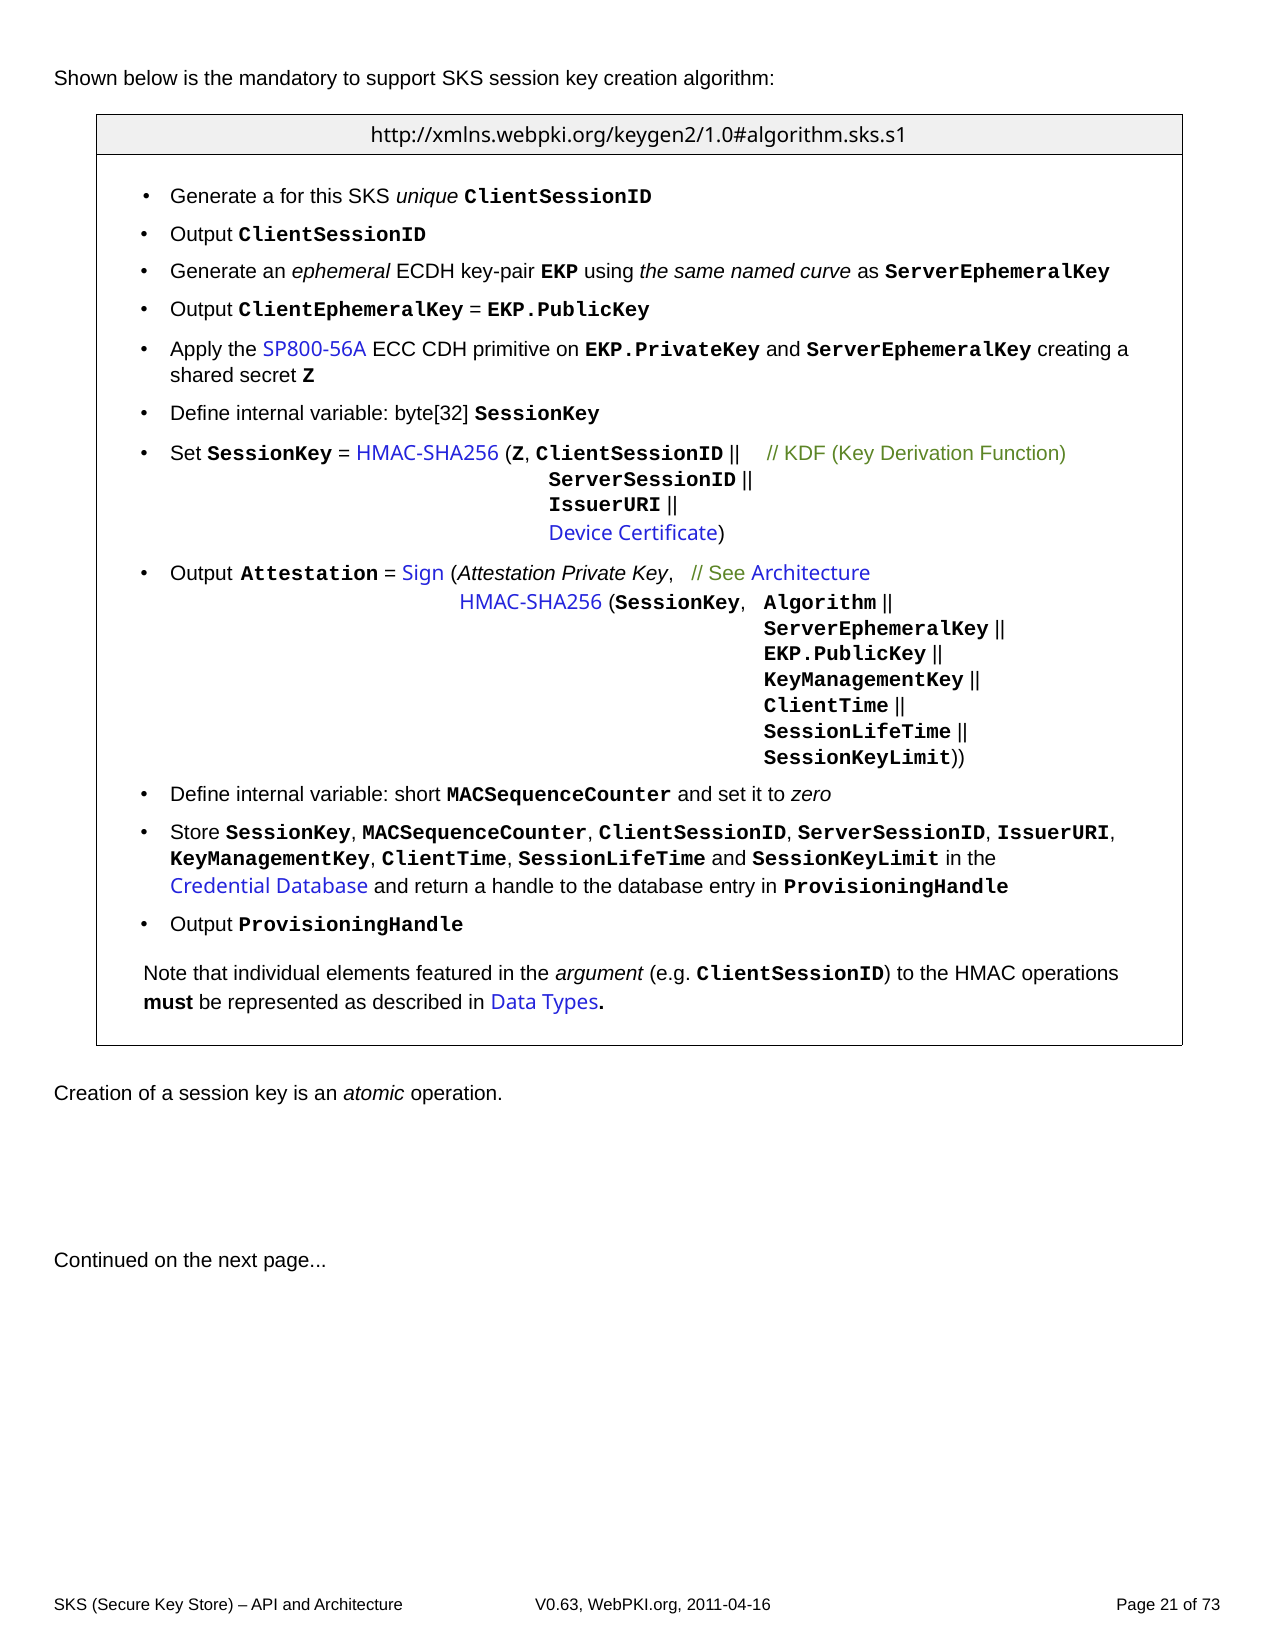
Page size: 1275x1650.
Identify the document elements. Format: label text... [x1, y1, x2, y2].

table_header http://xmlns.webpki.org/keygen2/1.0#algorithm.sks.s1 [97, 115, 1182, 154]
table_cell Generate a for this SKS unique ClientSessionID Output ClientSessionID Generate an ephemeral ECDH key-pair EKP using the same named curve as ServerEphemeralKey Output ClientEphemeralKey = EKP.PublicKey Apply the SP800-56A ECC CDH primitive on EKP.PrivateKey and ServerEphemeralKey creating a shared secret Z Define internal variable: byte[32] SessionKey Set SessionKey = HMAC-SHA256 (Z, ClientSessionID || // KDF (Key Derivation Function) ServerSessionID || IssuerURI || Device Certificate) Output Attestation = Sign (Attestation Private Key, // See Architecture HMAC-SHA256 (SessionKey, Algorithm || ServerEphemeralKey || EKP.PublicKey || KeyManagementKey || ClientTime || SessionLifeTime || SessionKeyLimit)) Define internal variable: short MACSequenceCounter and set it to zero Store SessionKey, MACSequenceCounter, ClientSessionID, ServerSessionID, IssuerURI, KeyManagementKey, ClientTime, SessionLifeTime and SessionKeyLimit in the Credential Database and return a handle to the database entry in ProvisioningHandle Output ProvisioningHandle Note that individual elements featured in the argument (e.g. ClientSessionID) to the HMAC operations must be represented as described in Data Types. [97, 155, 1182, 1045]
text Continued on the next page... [54, 1248, 1221, 1272]
text Shown below is the mandatory to support SKS session key creation algorithm: [54, 66, 1221, 114]
text Creation of a session key is an atomic operation. [54, 1081, 1221, 1105]
